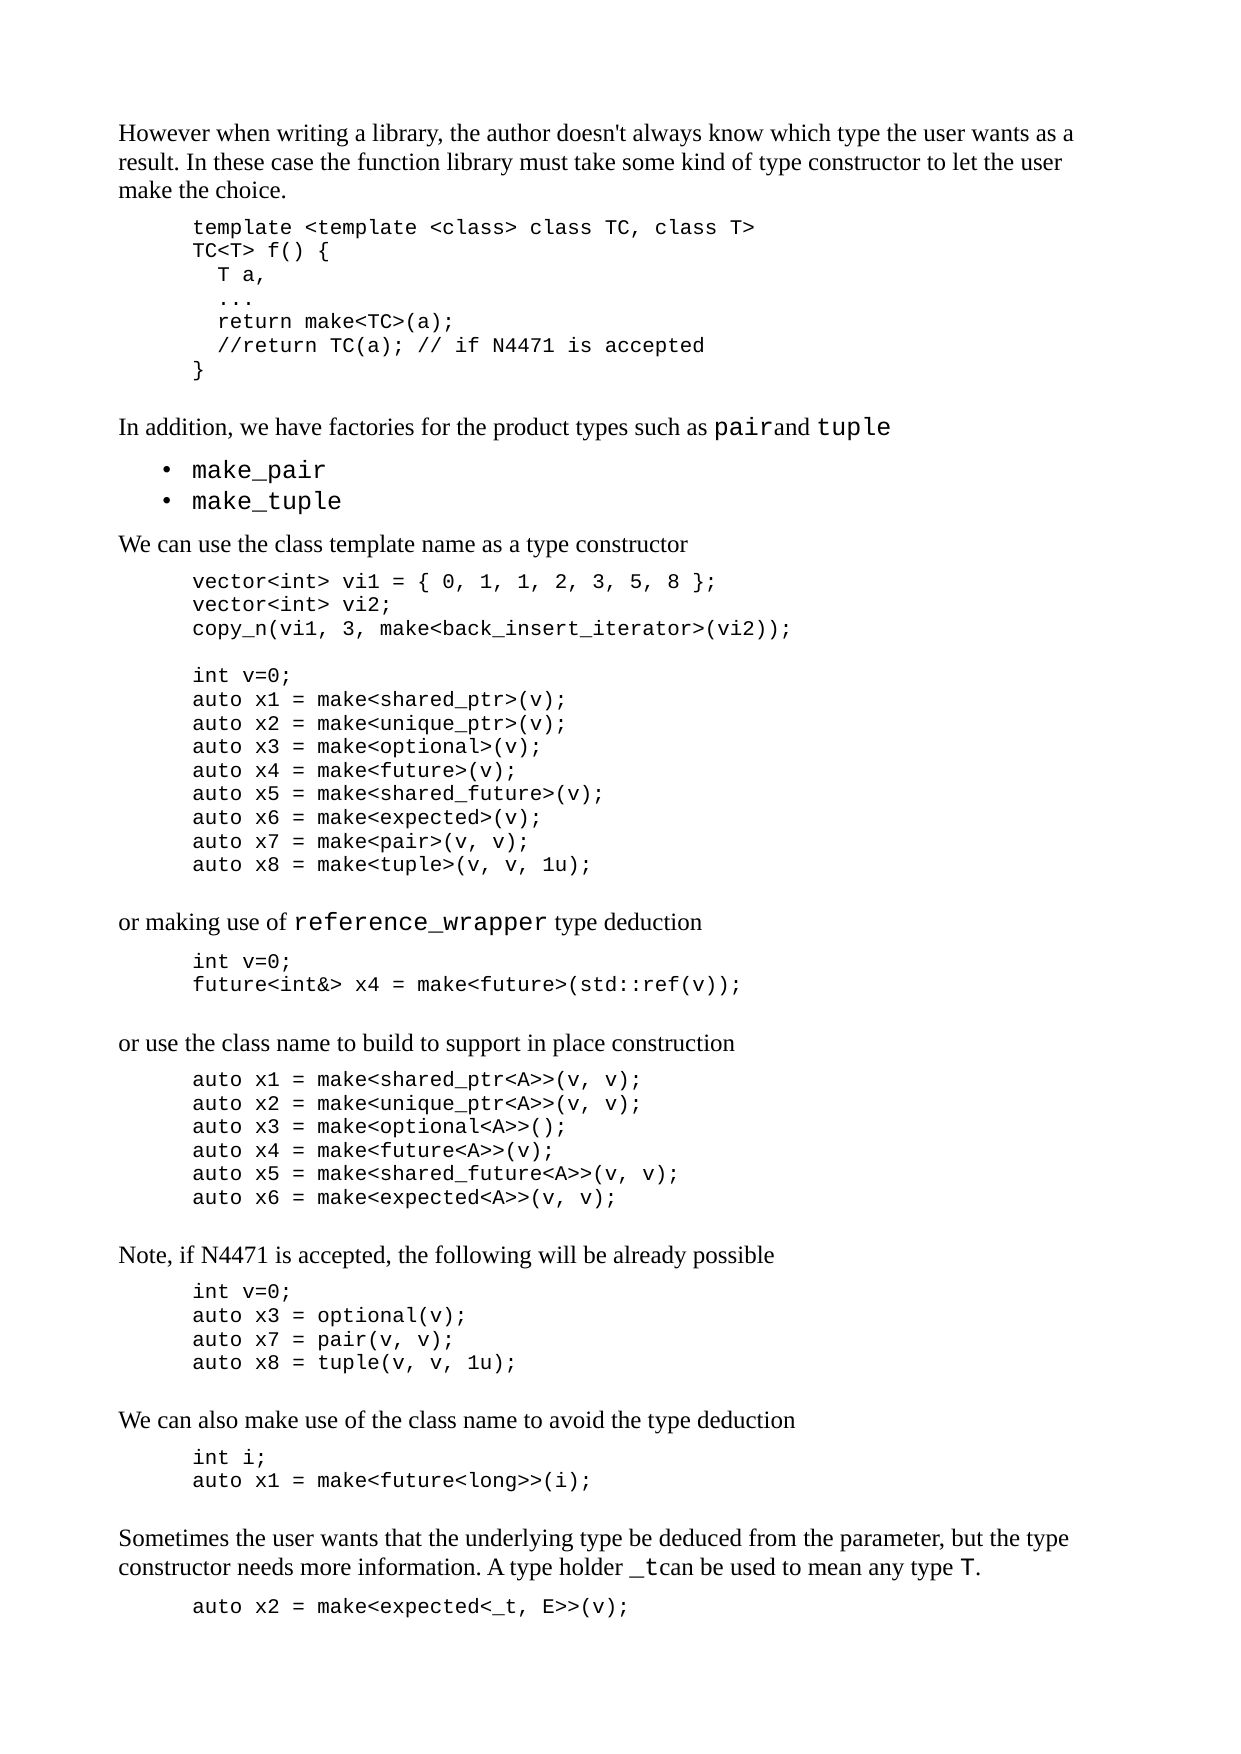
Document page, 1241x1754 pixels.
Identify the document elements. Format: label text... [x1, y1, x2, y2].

text int v=0; [192, 1281, 1122, 1305]
text auto x8 = tuple(v, v, 1u); [192, 1352, 1122, 1376]
text ... [192, 288, 1122, 311]
text int v=0; [192, 665, 1122, 689]
text auto x2 = make<unique_ptr>(v); [192, 712, 1122, 736]
text auto x2 = make<expected<_t, E>>(v); [192, 1596, 1122, 1619]
text vector<int> vi2; [192, 594, 1122, 618]
text //return TC(a); // if N4471 is accepted [192, 335, 1122, 359]
list make_tuple [162, 486, 1122, 517]
text auto x6 = make<expected<A>>(v, v); [192, 1187, 1122, 1211]
text vector<int> vi1 = { 0, 1, 1, 2, 3, 5, 8 }; [192, 571, 1122, 594]
text TC<T> f() { [192, 241, 1122, 264]
text In addition, we have factories for the product types such as pairand tuple [118, 412, 1122, 443]
text or making use of reference_wrapper type deduction [118, 907, 1122, 938]
text Note, if N4471 is accepted, the following will be already possible [118, 1240, 1122, 1269]
text auto x1 = make<shared_ptr<A>>(v, v); [192, 1069, 1122, 1092]
text int v=0; [192, 951, 1122, 974]
text return make<TC>(a); [192, 311, 1122, 335]
text int i; [192, 1447, 1122, 1470]
text auto x2 = make<unique_ptr<A>>(v, v); [192, 1092, 1122, 1116]
text future<int&> x4 = make<future>(std::ref(v)); [192, 974, 1122, 998]
text T a, [192, 264, 1122, 288]
text We can use the class template name as a type constructor [118, 529, 1122, 558]
list make_pair [162, 455, 1122, 486]
text However when writing a library, the author doesn't always know which type the user wants as a result. In these case the function library must take some kind of type constructor to let the user make the choice. [118, 118, 1122, 204]
text auto x4 = make<future<A>>(v); [192, 1140, 1122, 1163]
text auto x7 = pair(v, v); [192, 1329, 1122, 1352]
text auto x3 = make<optional>(v); [192, 736, 1122, 760]
text auto x5 = make<shared_future<A>>(v, v); [192, 1163, 1122, 1187]
text auto x1 = make<future<long>>(i); [192, 1470, 1122, 1494]
text We can also make use of the class name to avoid the type deduction [118, 1406, 1122, 1434]
text auto x8 = make<tuple>(v, v, 1u); [192, 854, 1122, 878]
text Sometimes the user wants that the underlying type be deduced from the parameter, but the type constructor needs more information. A type holder _tcan be used to mean any type T. [118, 1523, 1122, 1583]
text auto x6 = make<expected>(v); [192, 807, 1122, 831]
text auto x1 = make<shared_ptr>(v); [192, 689, 1122, 712]
text auto x3 = optional(v); [192, 1305, 1122, 1329]
text or use the class name to build to support in place construction [118, 1028, 1122, 1056]
text auto x3 = make<optional<A>>(); [192, 1116, 1122, 1140]
text copy_n(vi1, 3, make<back_insert_iterator>(vi2)); [192, 618, 1122, 642]
text auto x5 = make<shared_future>(v); [192, 783, 1122, 807]
text } [192, 359, 1122, 382]
text auto x7 = make<pair>(v, v); [192, 831, 1122, 854]
text template <template <class> class TC, class T> [192, 217, 1122, 241]
text auto x4 = make<future>(v); [192, 760, 1122, 783]
